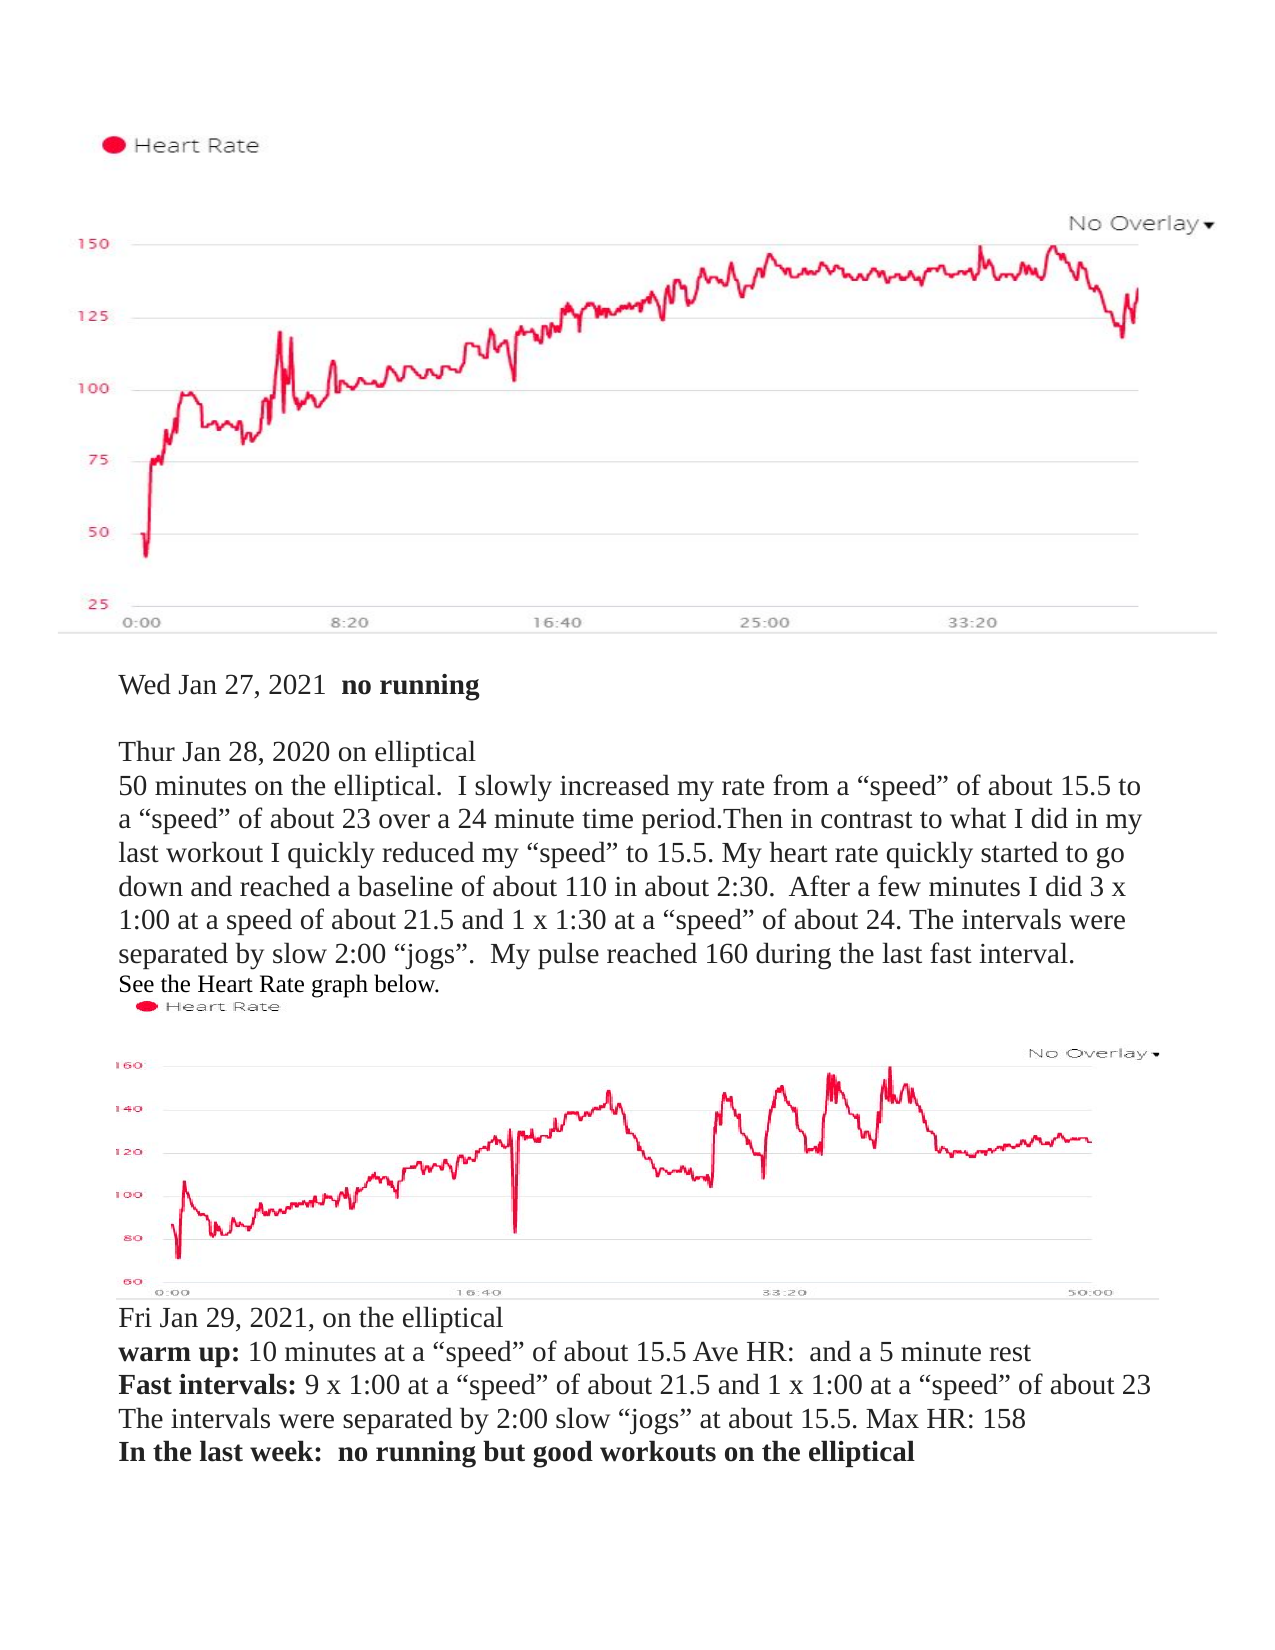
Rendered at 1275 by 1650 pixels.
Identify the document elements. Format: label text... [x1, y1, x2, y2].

text In the last week: no running but good workouts on the elliptical [118, 1434, 1161, 1468]
text 50 minutes on the elliptical. I slowly increased my rate from a “speed” of about 15.5 to a “speed” of about 23 over a 24 minute time period.Then in contrast to what I did in my last workout I quickly reduced my “speed” to 15.5. My heart rate quickly started to go down and reached a baseline of about 110 in about 2:30. After a few minutes I did 3 x 1:00 at a speed of about 21.5 and 1 x 1:30 at a “speed” of about 24. The intervals were separated by slow 2:00 “jogs”. My pulse reached 160 during the last fast interval. [118, 768, 1161, 969]
picture [57, 118, 1218, 634]
text The intervals were separated by 2:00 slow “jogs” at about 15.5. Max HR: 158 [118, 1401, 1161, 1434]
text Fast intervals: 9 x 1:00 at a “speed” of about 21.5 and 1 x 1:00 at a “speed” of about 23 [118, 1367, 1161, 1401]
text Fri Jan 29, 2021, on the elliptical [118, 1298, 1161, 1334]
text warm up: 10 minutes at a “speed” of about 15.5 Ave HR: and a 5 minute rest [118, 1334, 1161, 1367]
text Wed Jan 27, 2021 no running [118, 667, 1161, 701]
text See the Heart Rate graph below. [118, 969, 1157, 998]
picture [116, 998, 1160, 1301]
text Thur Jan 28, 2020 on elliptical [118, 734, 1161, 768]
